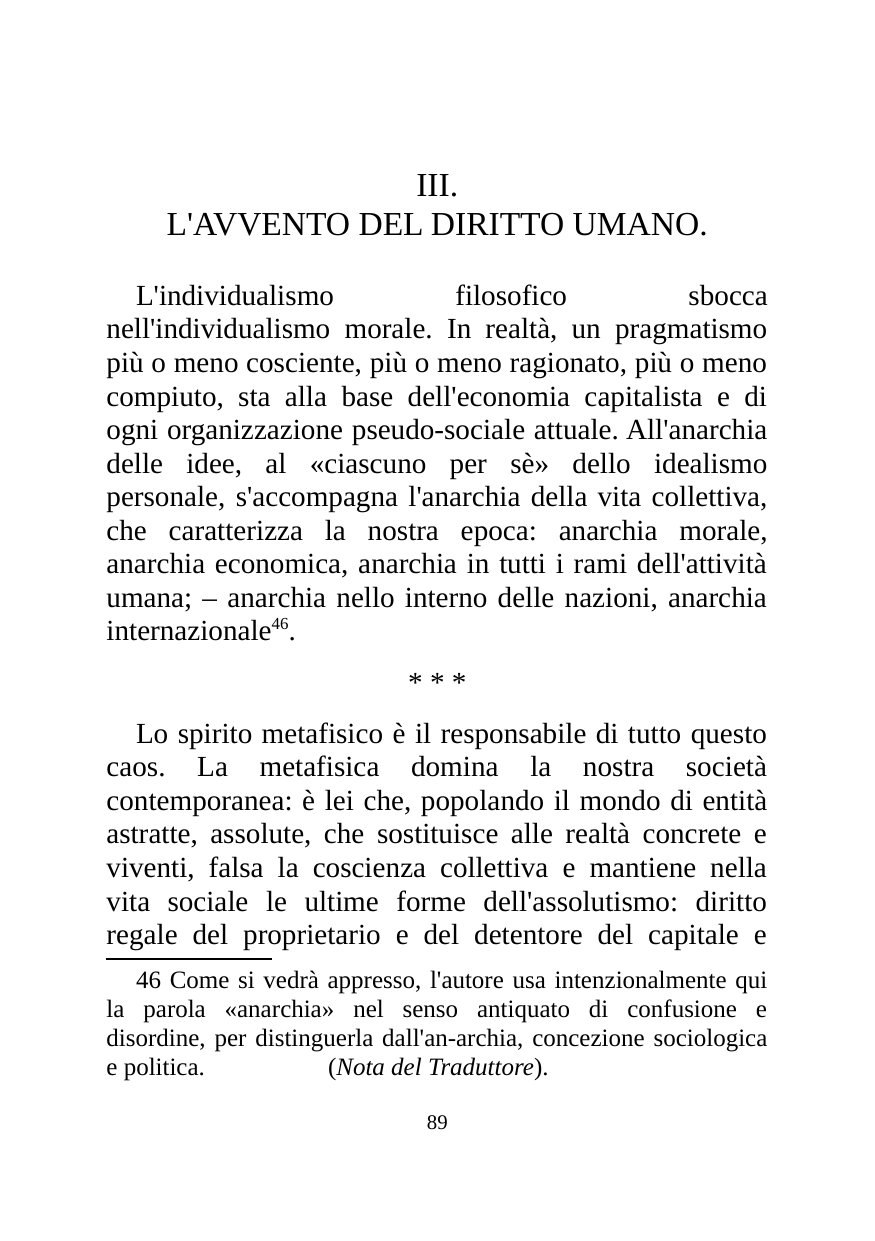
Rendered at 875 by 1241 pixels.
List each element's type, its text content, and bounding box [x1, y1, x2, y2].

subtitle III. L'AVVENTO DEL DIRITTO UMANO. [106, 165, 768, 243]
text Lo spirito metafisico è il responsabile di tutto questo caos. La metafisica domina la nostra società contemporanea: è lei che, popolando il mondo di entità astratte, assolute, che sostituisce alle realtà concrete e viventi, falsa la coscienza collettiva e mantiene nella vita sociale le ultime forme dell'assolutismo: diritto regale del proprietario e del detentore del capitale e [106, 716, 768, 951]
text L'individualismo filosofico sbocca nell'individualismo morale. In realtà, un pragmatismo più o meno cosciente, più o meno ragionato, più o meno compiuto, sta alla base dell'economia capitalista e di ogni organizzazione pseudo-sociale attuale. All'anarchia delle idee, al «ciascuno per sè» dello idealismo personale, s'accompagna l'anarchia della vita collettiva, che caratterizza la nostra epoca: anarchia morale, anarchia economica, anarchia in tutti i rami dell'attività umana; – anarchia nello interno delle nazioni, anarchia internazionale. [106, 278, 768, 647]
text * * * [106, 665, 768, 698]
text Come si vedrà appresso, l'autore usa intenzionalmente qui la parola «anarchia» nel senso antiquato di confusione e disordine, per distinguerla dall'an-archia, concezione sociologica e politica. (Nota del Traduttore). [106, 965, 768, 1080]
